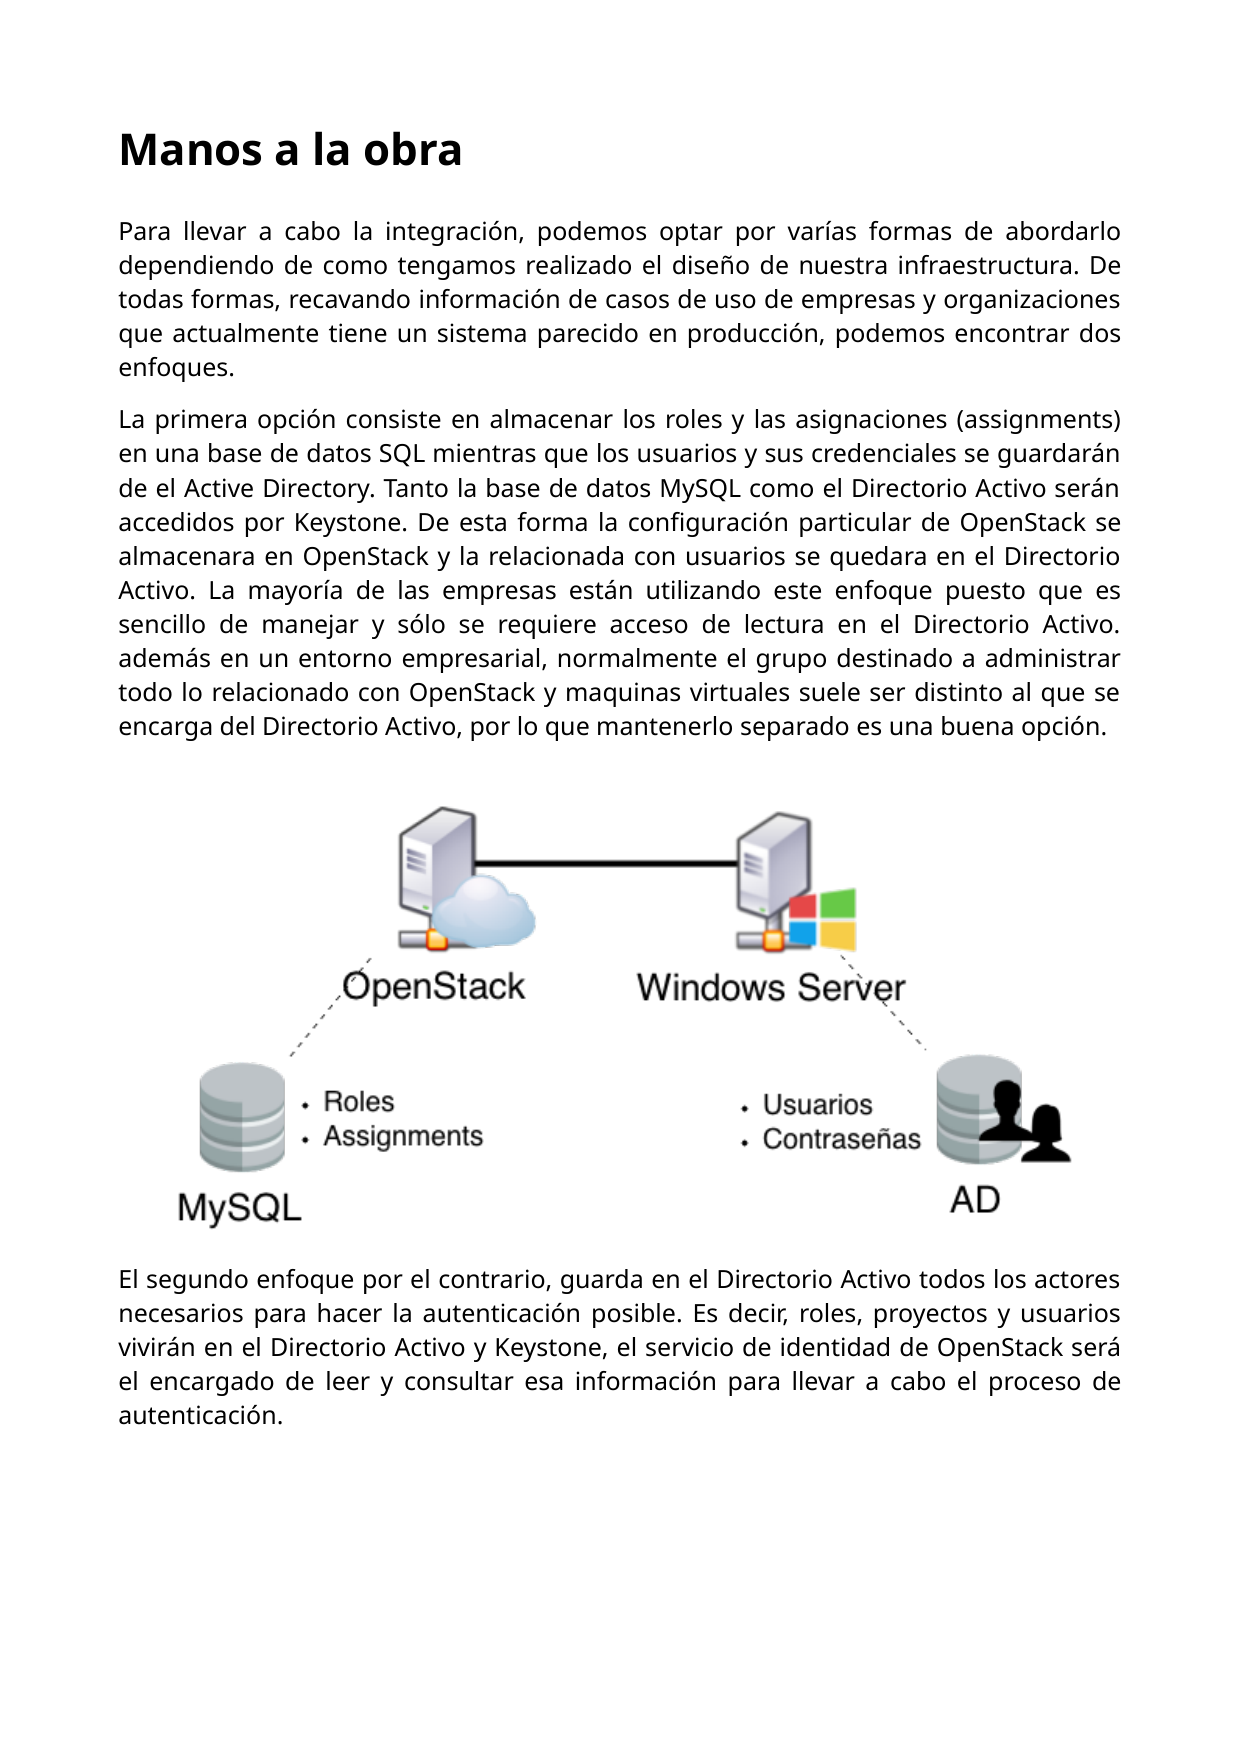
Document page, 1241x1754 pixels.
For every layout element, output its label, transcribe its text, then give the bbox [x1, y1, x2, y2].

picture [177, 754, 1182, 1244]
text El segundo enfoque por el contrario, guarda en el Directorio Activo todos los actores necesarios para hacer la autenticación posible. Es decir, roles, proyectos y usuarios vivirán en el Directorio Activo y Keystone, el servicio de identidad de OpenStack será el encargado de leer y consultar esa información para llevar a cabo el proceso de autenticación. [118, 1261, 1122, 1432]
text Para llevar a cabo la integración, podemos optar por varías formas de abordarlo dependiendo de como tengamos realizado el diseño de nuestra infraestructura. De todas formas, recavando información de casos de uso de empresas y organizaciones que actualmente tiene un sistema parecido en producción, podemos encontrar dos enfoques. [118, 214, 1122, 384]
text La primera opción consiste en almacenar los roles y las asignaciones (assignments) en una base de datos SQL mientras que los usuarios y sus credenciales se guardarán de el Active Directory. Tanto la base de datos MySQL como el Directorio Activo serán accedidos por Keystone. De esta forma la configuración particular de OpenStack se almacenara en OpenStack y la relacionada con usuarios se quedara en el Directorio Activo. La mayoría de las empresas están utilizando este enfoque puesto que es sencillo de manejar y sólo se requiere acceso de lectura en el Directorio Activo. además en un entorno empresarial, normalmente el grupo destinado a administrar todo lo relacionado con OpenStack y maquinas virtuales suele ser distinto al que se encarga del Directorio Activo, por lo que mantenerlo separado es una buena opción. [118, 402, 1122, 743]
subtitle Manos a la obra [118, 118, 1122, 178]
